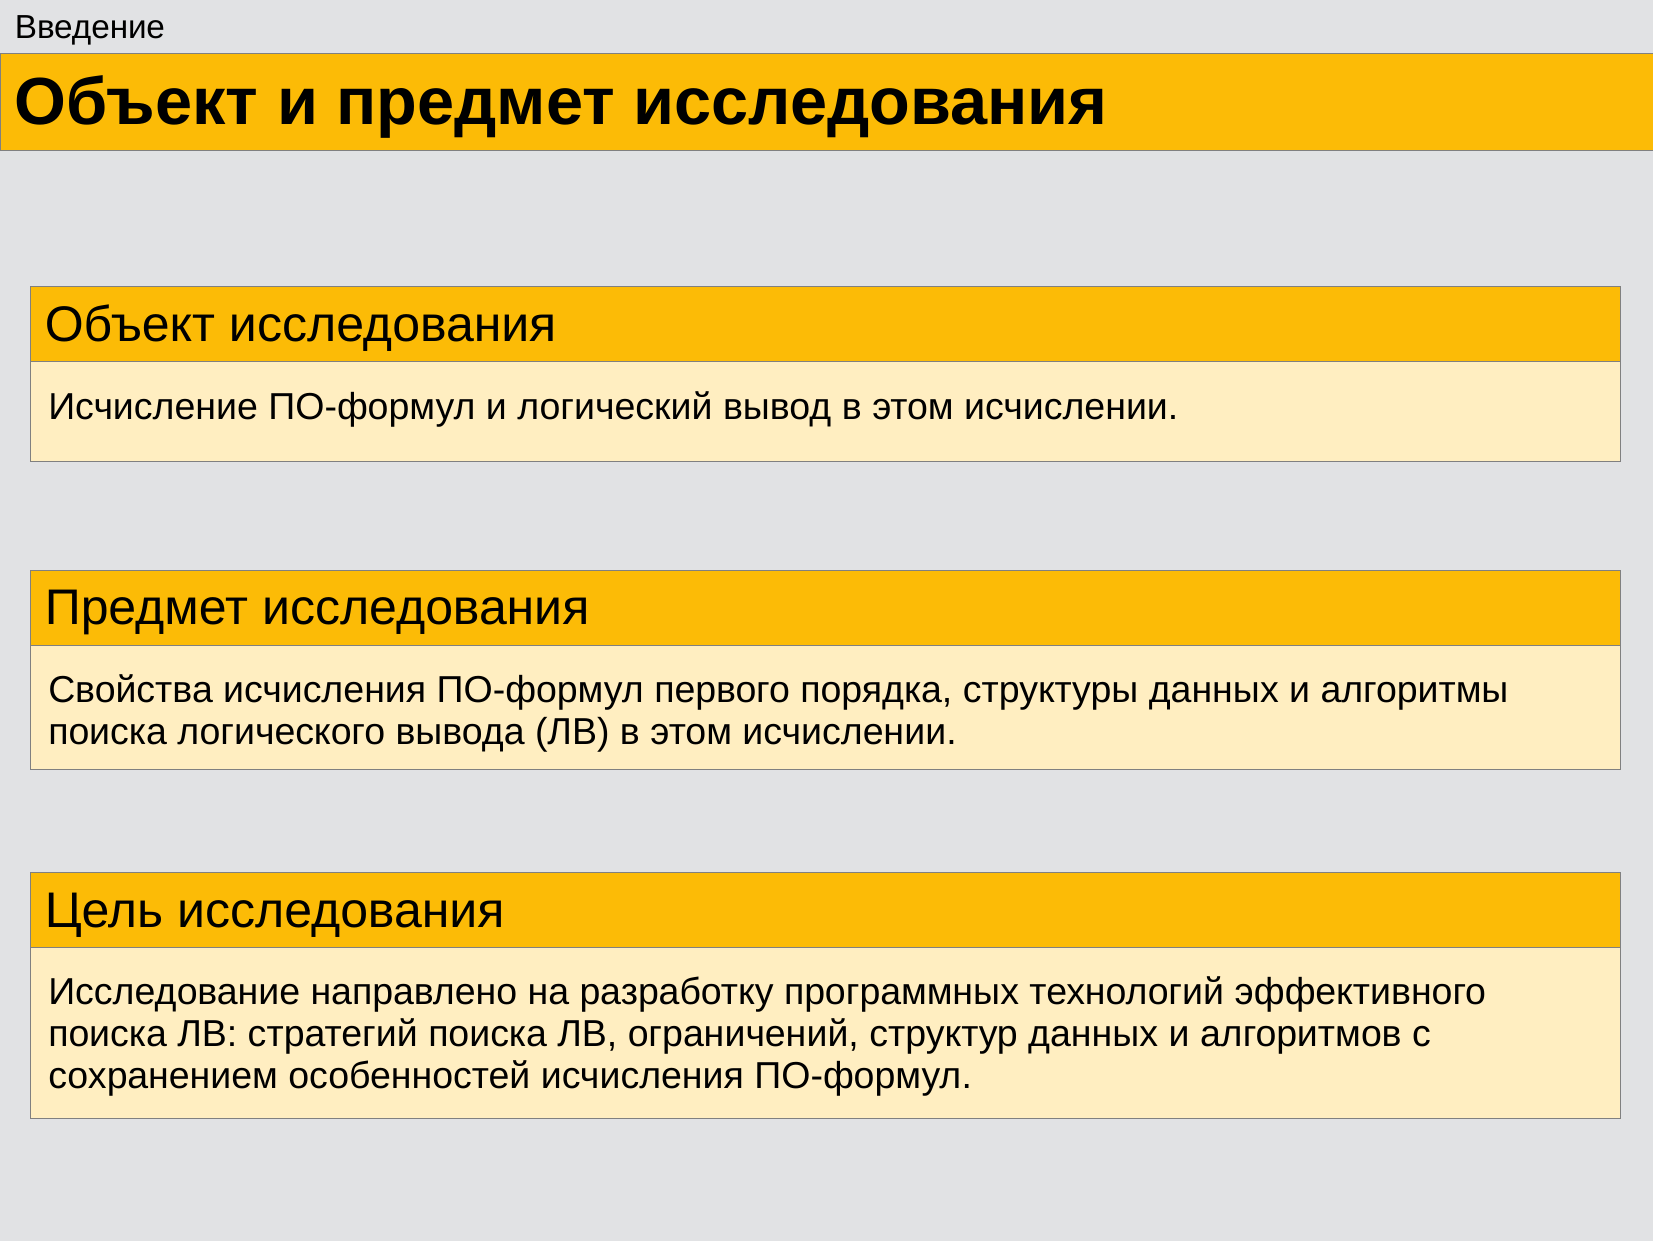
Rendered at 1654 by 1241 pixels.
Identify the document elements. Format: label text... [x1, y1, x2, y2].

text_box [30, 948, 1621, 1119]
text_box [30, 362, 1621, 462]
text_box Предмет исследования [30, 570, 1621, 646]
text_box [30, 646, 1621, 770]
text_box Объект исследования [30, 286, 1621, 362]
text_box Объект и предмет исследования [0, 53, 1653, 151]
text_box Исследование направлено на разработку программных технологий эффективного поиска ЛВ: стратегий поиска ЛВ, ограничений, структур данных и алгоритмов с сохранением особенностей исчисления ПО-формул. [33, 963, 1606, 1105]
text_box Исчисление ПО-формул и логический вывод в этом исчислении. [33, 377, 1591, 435]
text_box Цель исследования [30, 872, 1621, 948]
text_box Введение [0, 1, 181, 54]
text_box Свойства исчисления ПО-формул первого порядка, структуры данных и алгоритмы поиска логического вывода (ЛВ) в этом исчислении. [33, 661, 1606, 760]
